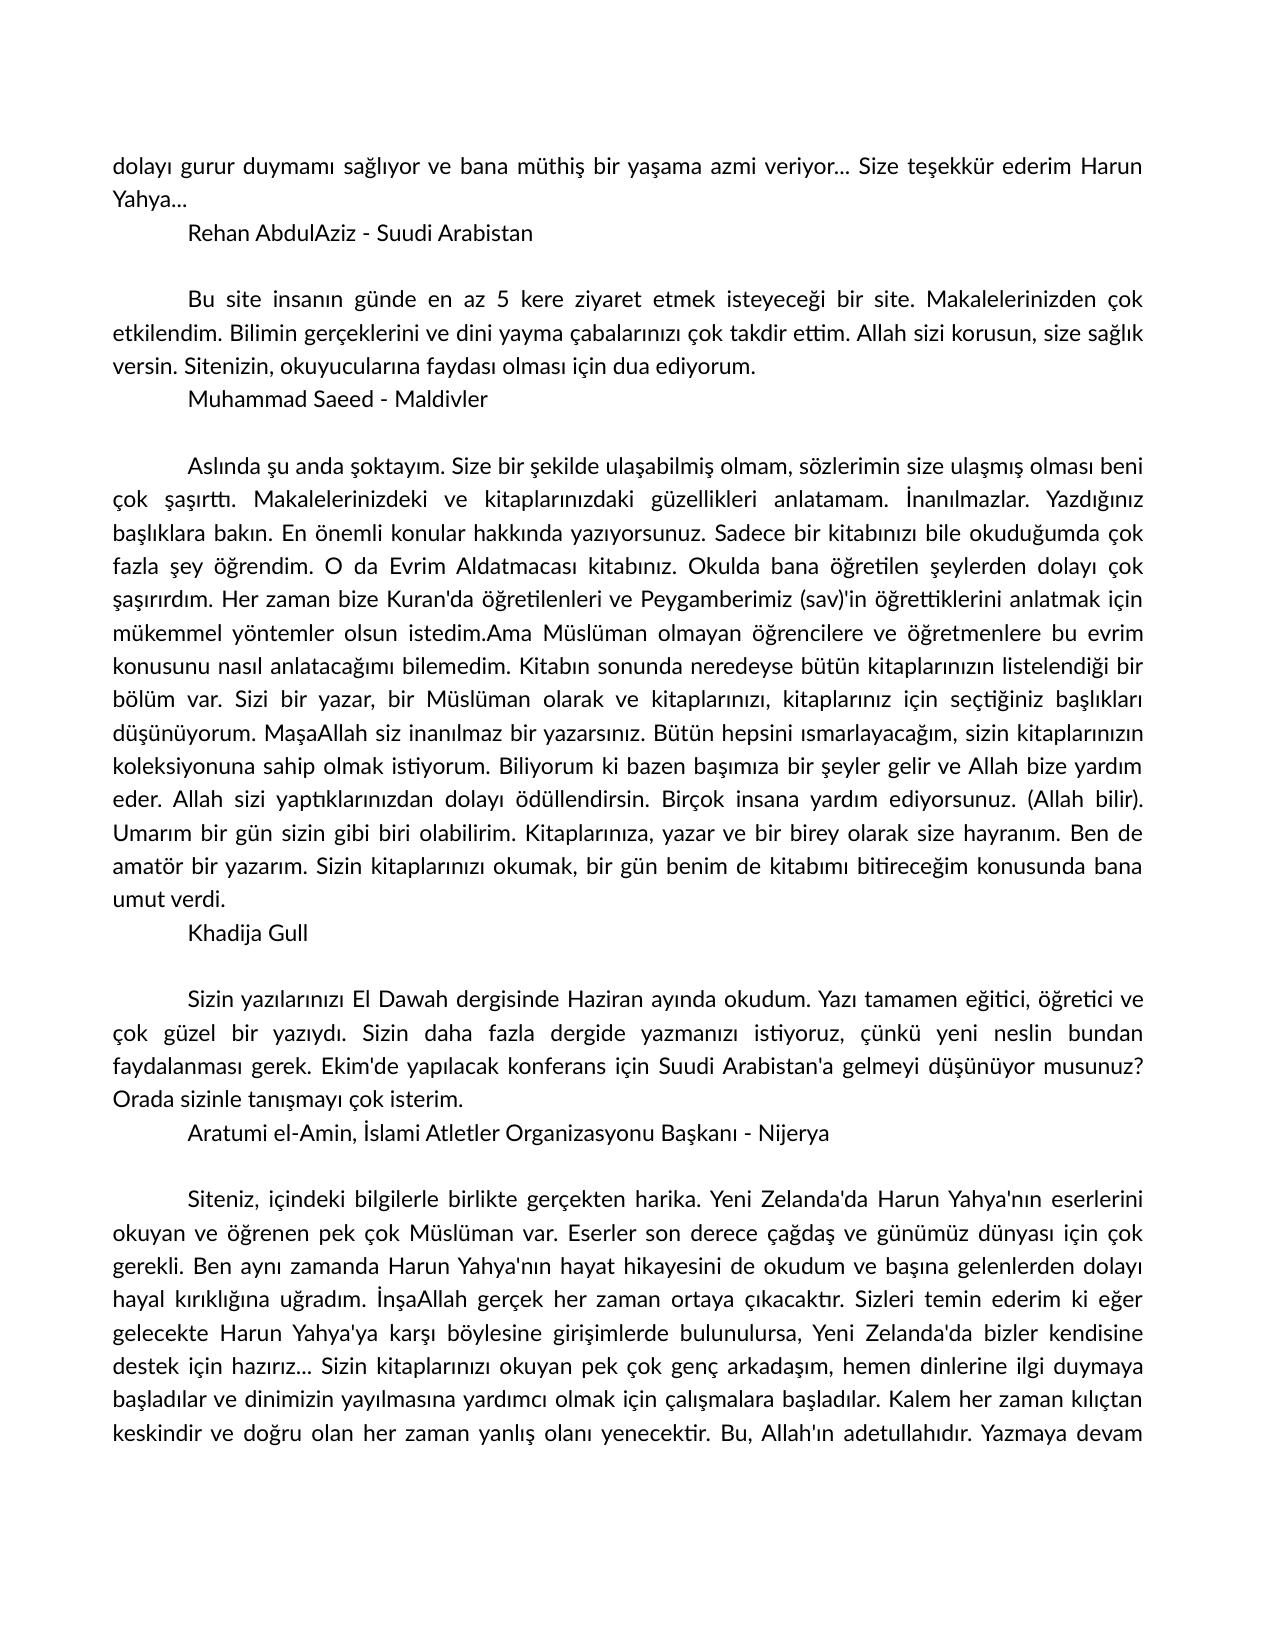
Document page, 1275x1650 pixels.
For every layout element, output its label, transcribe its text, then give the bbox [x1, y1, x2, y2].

text Siteniz, içindeki bilgilerle birlikte gerçekten harika. Yeni Zelanda'da Harun Yahya'nın eserlerini okuyan ve öğrenen pek çok Müslüman var. Eserler son derece çağdaş ve günümüz dünyası için çok gerekli. Ben aynı zamanda Harun Yahya'nın hayat hikayesini de okudum ve başına gelenlerden dolayı hayal kırıklığına uğradım. İnşaAllah gerçek her zaman ortaya çıkacaktır. Sizleri temin ederim ki eğer gelecekte Harun Yahya'ya karşı böylesine girişimlerde bulunulursa, Yeni Zelanda'da bizler kendisine destek için hazırız... Sizin kitaplarınızı okuyan pek çok genç arkadaşım, hemen dinlerine ilgi duymaya başladılar ve dinimizin yayılmasına yardımcı olmak için çalışmalara başladılar. Kalem her zaman kılıçtan keskindir ve doğru olan her zaman yanlış olanı yenecektir. Bu, Allah'ın adetullahıdır. Yazmaya devam [112, 1181, 1145, 1448]
text dolayı gurur duymamı sağlıyor ve bana müthiş bir yaşama azmi veriyor... Size teşekkür ederim Harun Yahya... [112, 148, 1145, 214]
text Muhammad Saeed - Maldivler [112, 381, 1145, 414]
text Aratumi el-Amin, İslami Atletler Organizasyonu Başkanı - Nijerya [112, 1114, 1145, 1148]
text Aslında şu anda şoktayım. Size bir şekilde ulaşabilmiş olmam, sözlerimin size ulaşmış olması beni çok şaşırttı. Makalelerinizdeki ve kitaplarınızdaki güzellikleri anlatamam. İnanılmazlar. Yazdığınız başlıklara bakın. En önemli konular hakkında yazıyorsunuz. Sadece bir kitabınızı bile okuduğumda çok fazla şey öğrendim. O da Evrim Aldatmacası kitabınız. Okulda bana öğretilen şeylerden dolayı çok şaşırırdım. Her zaman bize Kuran'da öğretilenleri ve Peygamberimiz (sav)'in öğrettiklerini anlatmak için mükemmel yöntemler olsun istedim.Ama Müslüman olmayan öğrencilere ve öğretmenlere bu evrim konusunu nasıl anlatacağımı bilemedim. Kitabın sonunda neredeyse bütün kitaplarınızın listelendiği bir bölüm var. Sizi bir yazar, bir Müslüman olarak ve kitaplarınızı, kitaplarınız için seçtiğiniz başlıkları düşünüyorum. MaşaAllah siz inanılmaz bir yazarsınız. Bütün hepsini ısmarlayacağım, sizin kitaplarınızın koleksiyonuna sahip olmak istiyorum. Biliyorum ki bazen başımıza bir şeyler gelir ve Allah bize yardım eder. Allah sizi yaptıklarınızdan dolayı ödüllendirsin. Birçok insana yardım ediyorsunuz. (Allah bilir). Umarım bir gün sizin gibi biri olabilirim. Kitaplarınıza, yazar ve bir birey olarak size hayranım. Ben de amatör bir yazarım. Sizin kitaplarınızı okumak, bir gün benim de kitabımı bitireceğim konusunda bana umut verdi. [112, 448, 1145, 914]
text Sizin yazılarınızı El Dawah dergisinde Haziran ayında okudum. Yazı tamamen eğitici, öğretici ve çok güzel bir yazıydı. Sizin daha fazla dergide yazmanızı istiyoruz, çünkü yeni neslin bundan faydalanması gerek. Ekim'de yapılacak konferans için Suudi Arabistan'a gelmeyi düşünüyor musunuz? Orada sizinle tanışmayı çok isterim. [112, 981, 1145, 1114]
text Khadija Gull [112, 914, 1145, 948]
text Rehan AbdulAziz - Suudi Arabistan [112, 214, 1145, 248]
text Bu site insanın günde en az 5 kere ziyaret etmek isteyeceği bir site. Makalelerinizden çok etkilendim. Bilimin gerçeklerini ve dini yayma çabalarınızı çok takdir ettim. Allah sizi korusun, size sağlık versin. Sitenizin, okuyucularına faydası olması için dua ediyorum. [112, 281, 1145, 381]
